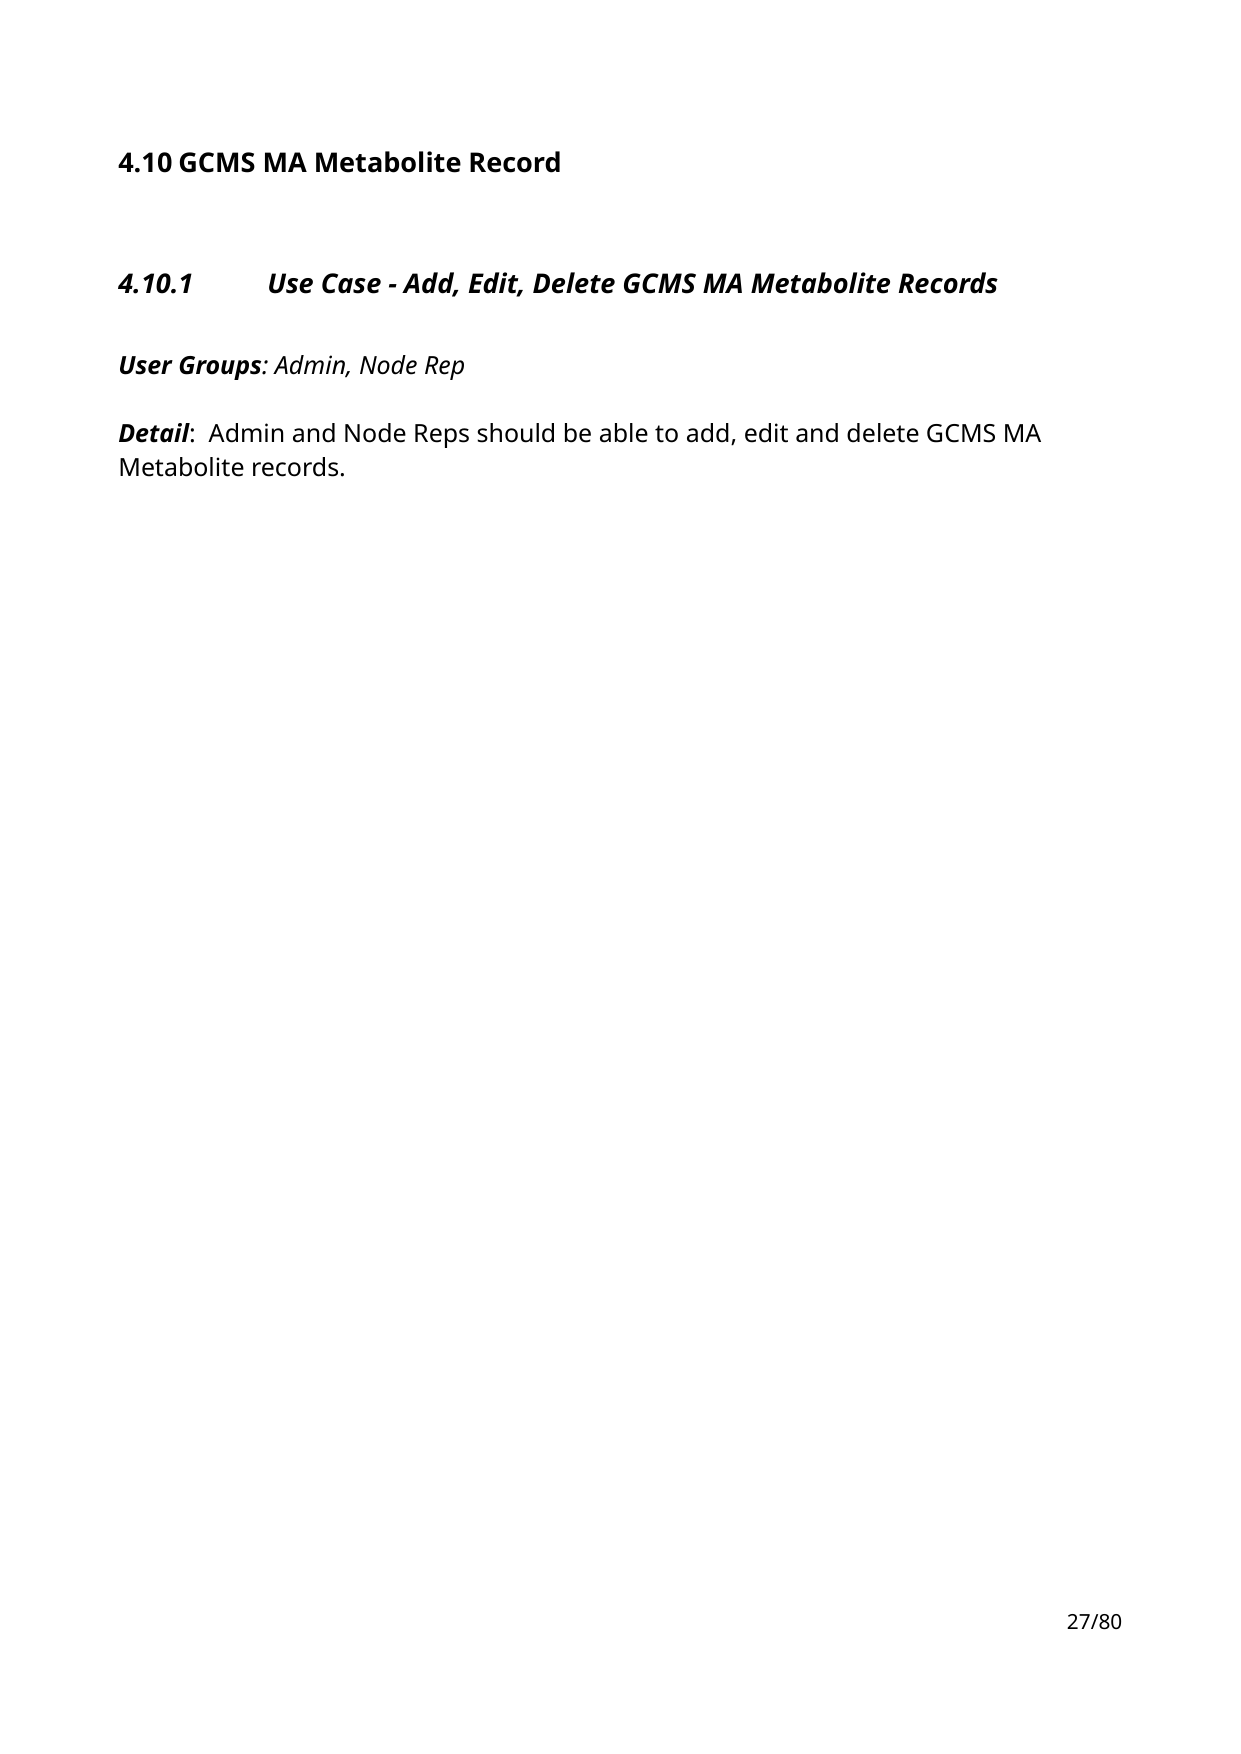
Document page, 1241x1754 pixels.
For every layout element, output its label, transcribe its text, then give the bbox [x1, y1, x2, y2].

subtitle GCMS MA Metabolite Record [118, 143, 1122, 180]
text Detail: Admin and Node Reps should be able to add, edit and delete GCMS MA Metabolite records. [118, 416, 1122, 484]
subtitle Use Case - Add, Edit, Delete GCMS MA Metabolite Records [118, 264, 1122, 301]
text User Groups: Admin, Node Rep [118, 347, 1122, 382]
